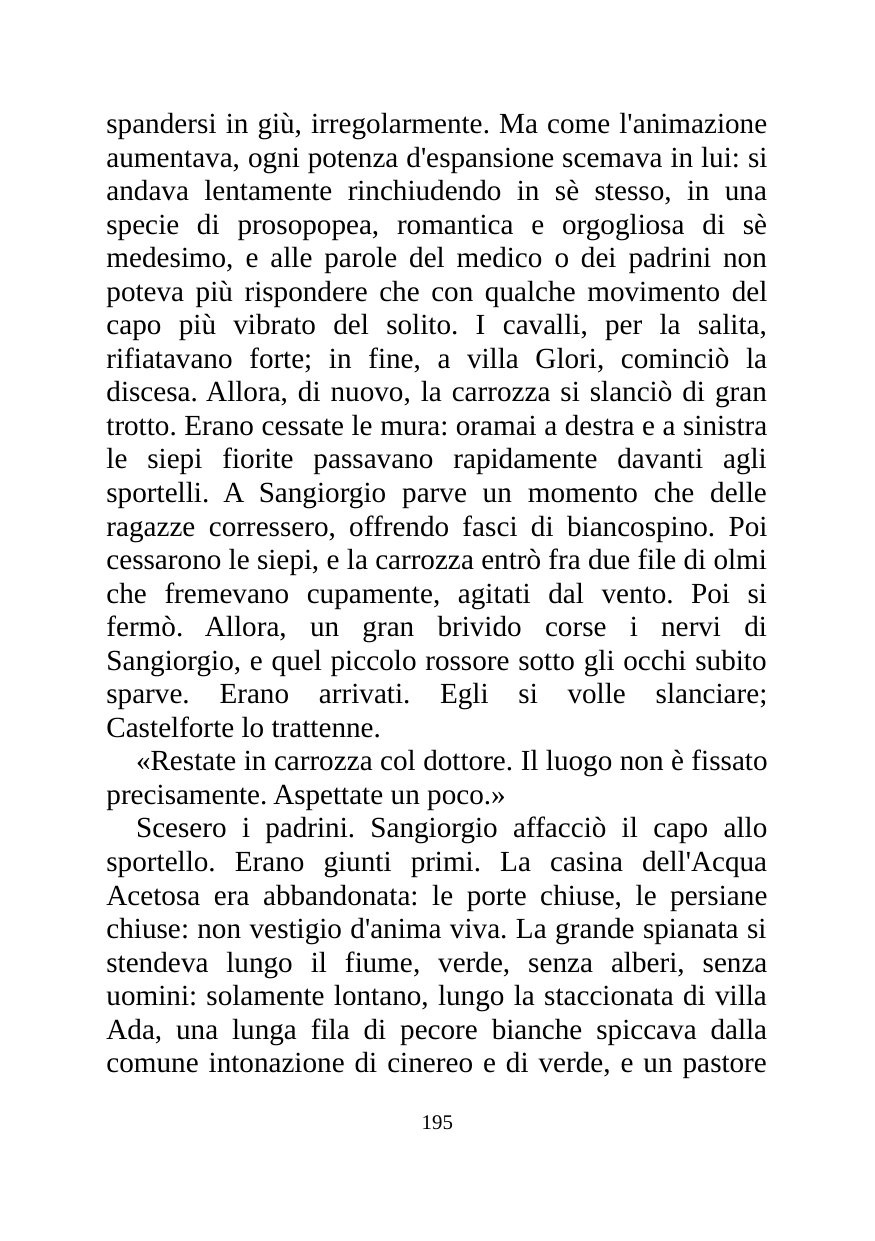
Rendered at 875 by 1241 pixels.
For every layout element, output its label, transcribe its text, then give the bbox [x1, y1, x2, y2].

text «Restate in carrozza col dottore. Il luogo non è fissato precisamente. Aspettate un poco.» [106, 743, 768, 811]
text Scesero i padrini. Sangiorgio affacciò il capo allo sportello. Erano giunti primi. La casina dell'Acqua Acetosa era abbandonata: le porte chiuse, le persiane chiuse: non vestigio d'anima viva. La grande spianata si stendeva lungo il fiume, verde, senza alberi, senza uomini: solamente lontano, lungo la staccionata di villa Ada, una lunga fila di pecore bianche spiccava dalla comune intonazione di cinereo e di verde, e un pastore [106, 811, 768, 1079]
text spandersi in giù, irregolarmente. Ma come l'animazione aumentava, ogni potenza d'espansione scemava in lui: si andava lentamente rinchiudendo in sè stesso, in una specie di prosopopea, romantica e orgogliosa di sè medesimo, e alle parole del medico o dei padrini non poteva più rispondere che con qualche movimento del capo più vibrato del solito. I cavalli, per la salita, rifiatavano forte; in fine, a villa Glori, cominciò la discesa. Allora, di nuovo, la carrozza si slanciò di gran trotto. Erano cessate le mura: oramai a destra e a sinistra le siepi fiorite passavano rapidamente davanti agli sportelli. A Sangiorgio parve un momento che delle ragazze corressero, offrendo fasci di biancospino. Poi cessarono le siepi, e la carrozza entrò fra due file di olmi che fremevano cupamente, agitati dal vento. Poi si fermò. Allora, un gran brivido corse i nervi di Sangiorgio, e quel piccolo rossore sotto gli occhi subito sparve. Erano arrivati. Egli si volle slanciare; Castelforte lo trattenne. [106, 106, 768, 743]
